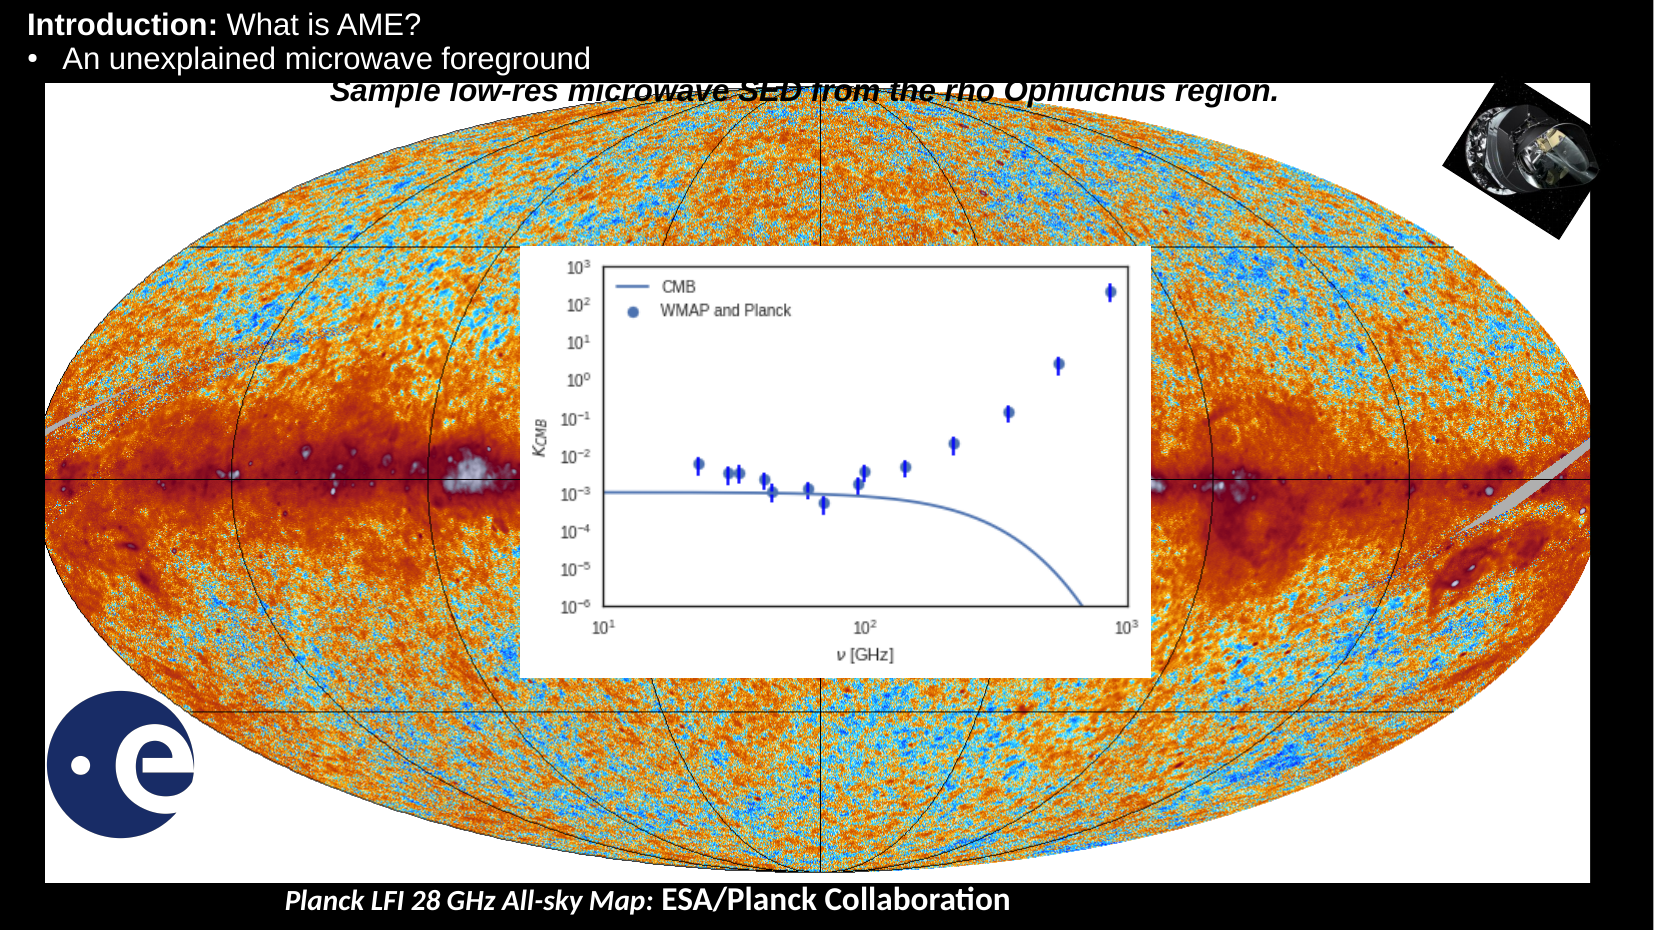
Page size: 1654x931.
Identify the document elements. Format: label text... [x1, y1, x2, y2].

text_box Introduction: What is AME? An unexplained microwave foreground [12, 0, 1411, 119]
picture [45, 69, 1621, 883]
text_box Planck LFI 28 GHz All-sky Map: ESA/Planck Collaboration [270, 870, 1293, 925]
text_box Sample low-res microwave SED from the rho Ophiuchus region. [315, 66, 1306, 151]
